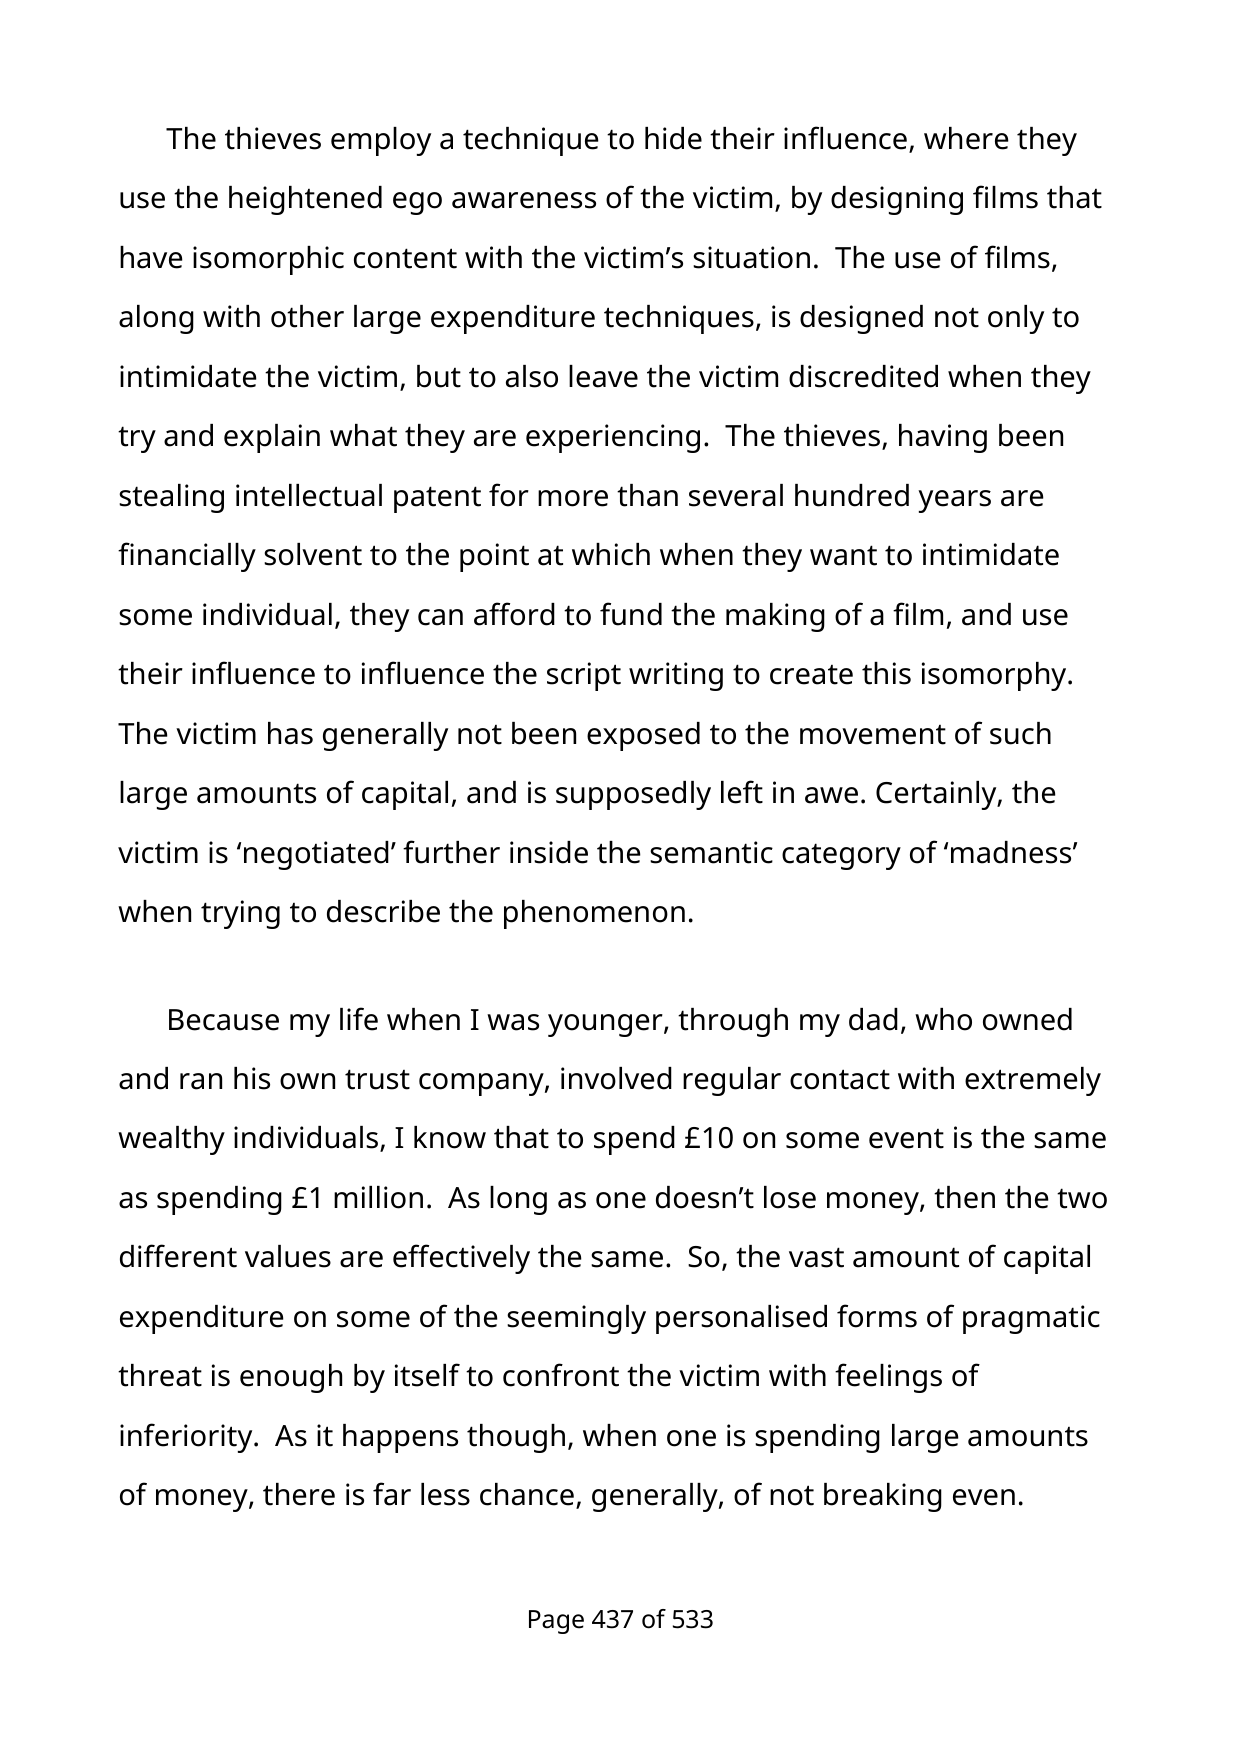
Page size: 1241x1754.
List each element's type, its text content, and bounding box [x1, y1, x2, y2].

text The thieves employ a technique to hide their influence, where they use the heightened ego awareness of the victim, by designing films that have isomorphic content with the victim’s situation. The use of films, along with other large expenditure techniques, is designed not only to intimidate the victim, but to also leave the victim discredited when they try and explain what they are experiencing. The thieves, having been stealing intellectual patent for more than several hundred years are financially solvent to the point at which when they want to intimidate some individual, they can afford to fund the making of a film, and use their influence to influence the script writing to create this isomorphy. The victim has generally not been exposed to the movement of such large amounts of capital, and is supposedly left in awe. Certainly, the victim is ‘negotiated’ further inside the semantic category of ‘madness’ when trying to describe the phenomenon. [118, 118, 1122, 931]
text Because my life when I was younger, through my dad, who owned and ran his own trust company, involved regular contact with extremely wealthy individuals, I know that to spend £10 on some event is the same as spending £1 million. As long as one doesn’t lose money, then the two different values are effectively the same. So, the vast amount of capital expenditure on some of the seemingly personalised forms of pragmatic threat is enough by itself to confront the victim with feelings of inferiority. As it happens though, when one is spending large amounts of money, there is far less chance, generally, of not breaking even. [118, 999, 1122, 1514]
